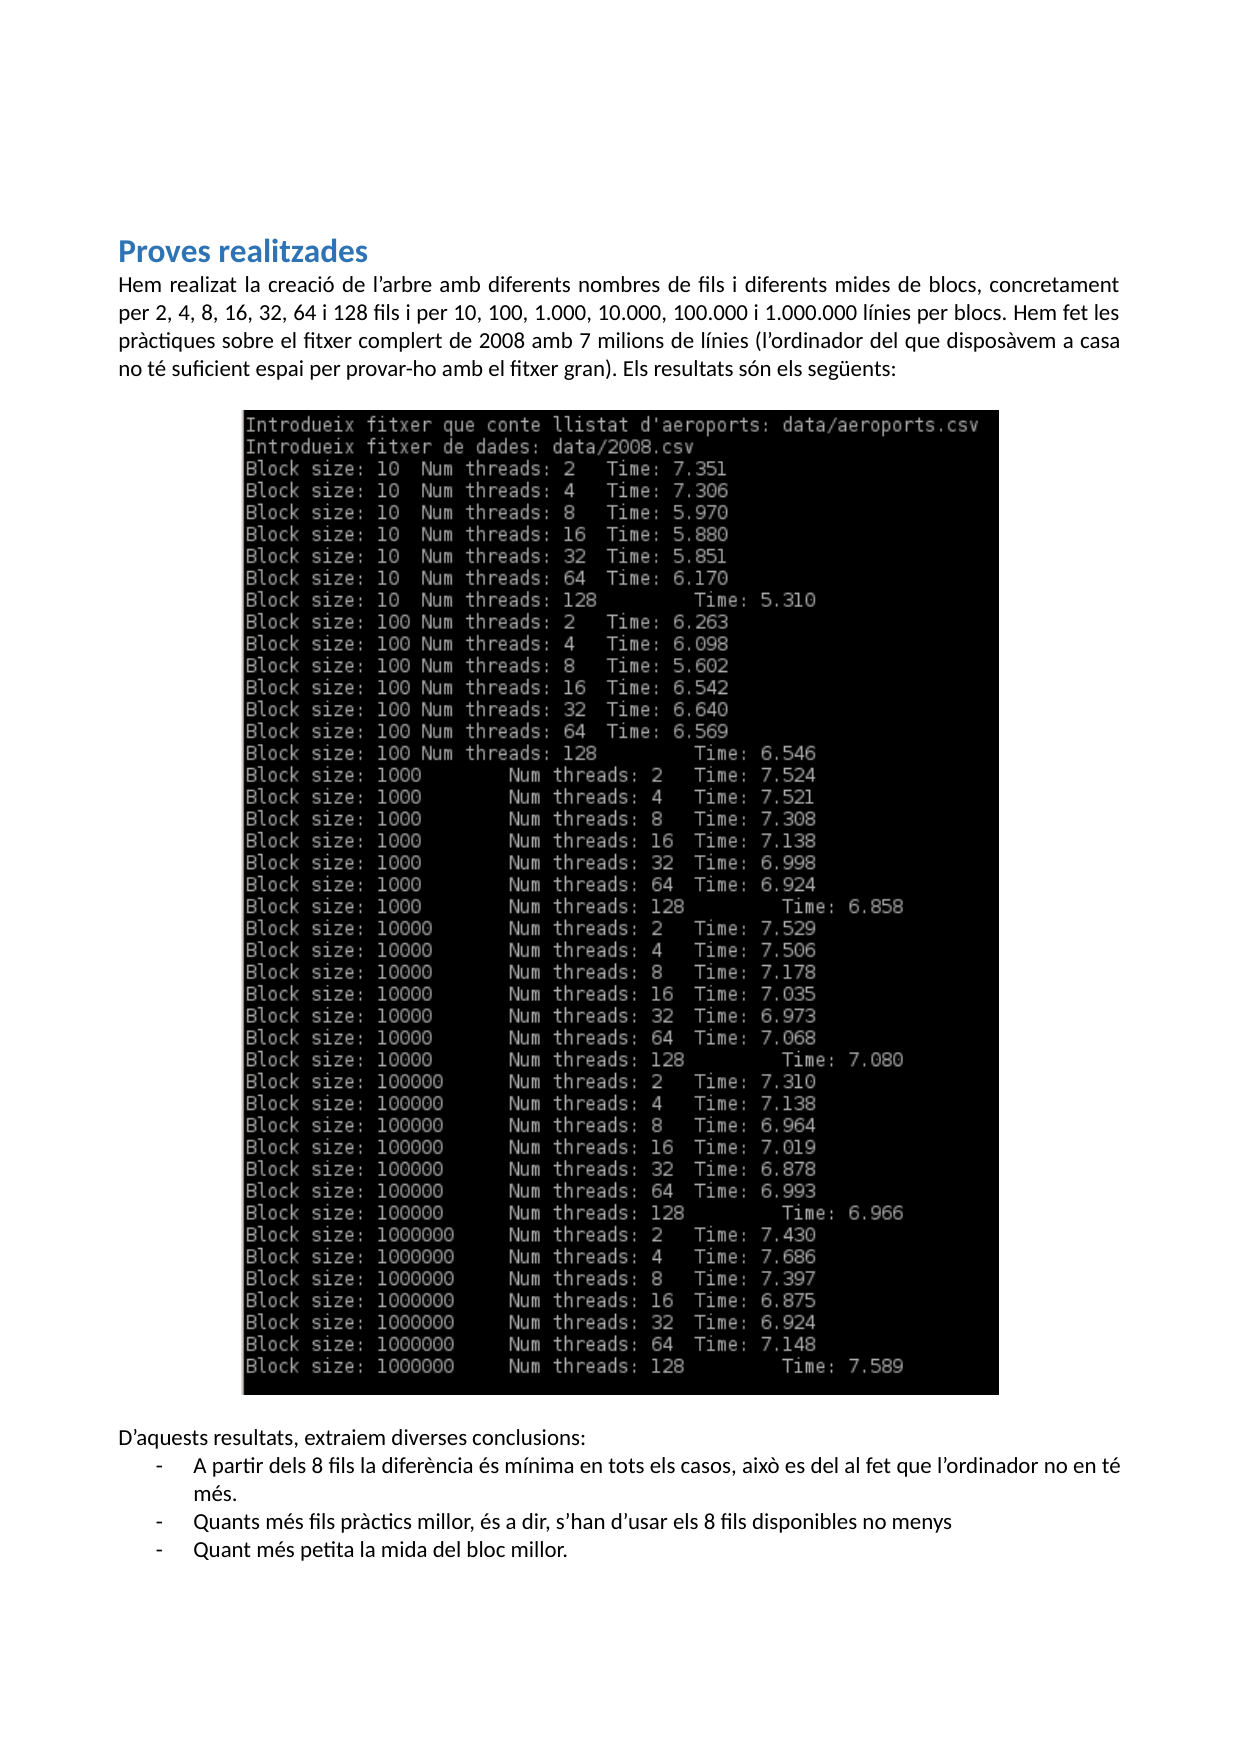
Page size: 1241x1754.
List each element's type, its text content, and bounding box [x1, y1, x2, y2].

text D’aquests resultats, extraiem diverses conclusions: [118, 1423, 1122, 1451]
text Hem realizat la creació de l’arbre amb diferents nombres de fils i diferents mides de blocs, concretament per 2, 4, 8, 16, 32, 64 i 128 fils i per 10, 100, 1.000, 10.000, 100.000 i 1.000.000 línies per blocs. Hem fet les pràctiques sobre el fitxer complert de 2008 amb 7 milions de línies (l’ordinador del que disposàvem a casa no té suficient espai per provar-ho amb el fitxer gran). Els resultats són els següents: [118, 270, 1122, 382]
list A partir dels 8 fils la diferència és mínima en tots els casos, això es del al fet que l’ordinador no en té més. [156, 1451, 1122, 1507]
subtitle Proves realitzades [118, 230, 1122, 270]
list Quants més fils pràctics millor, és a dir, s’han d’usar els 8 fils disponibles no menys [156, 1507, 1122, 1535]
list Quant més petita la mida del bloc millor. [156, 1535, 1122, 1563]
